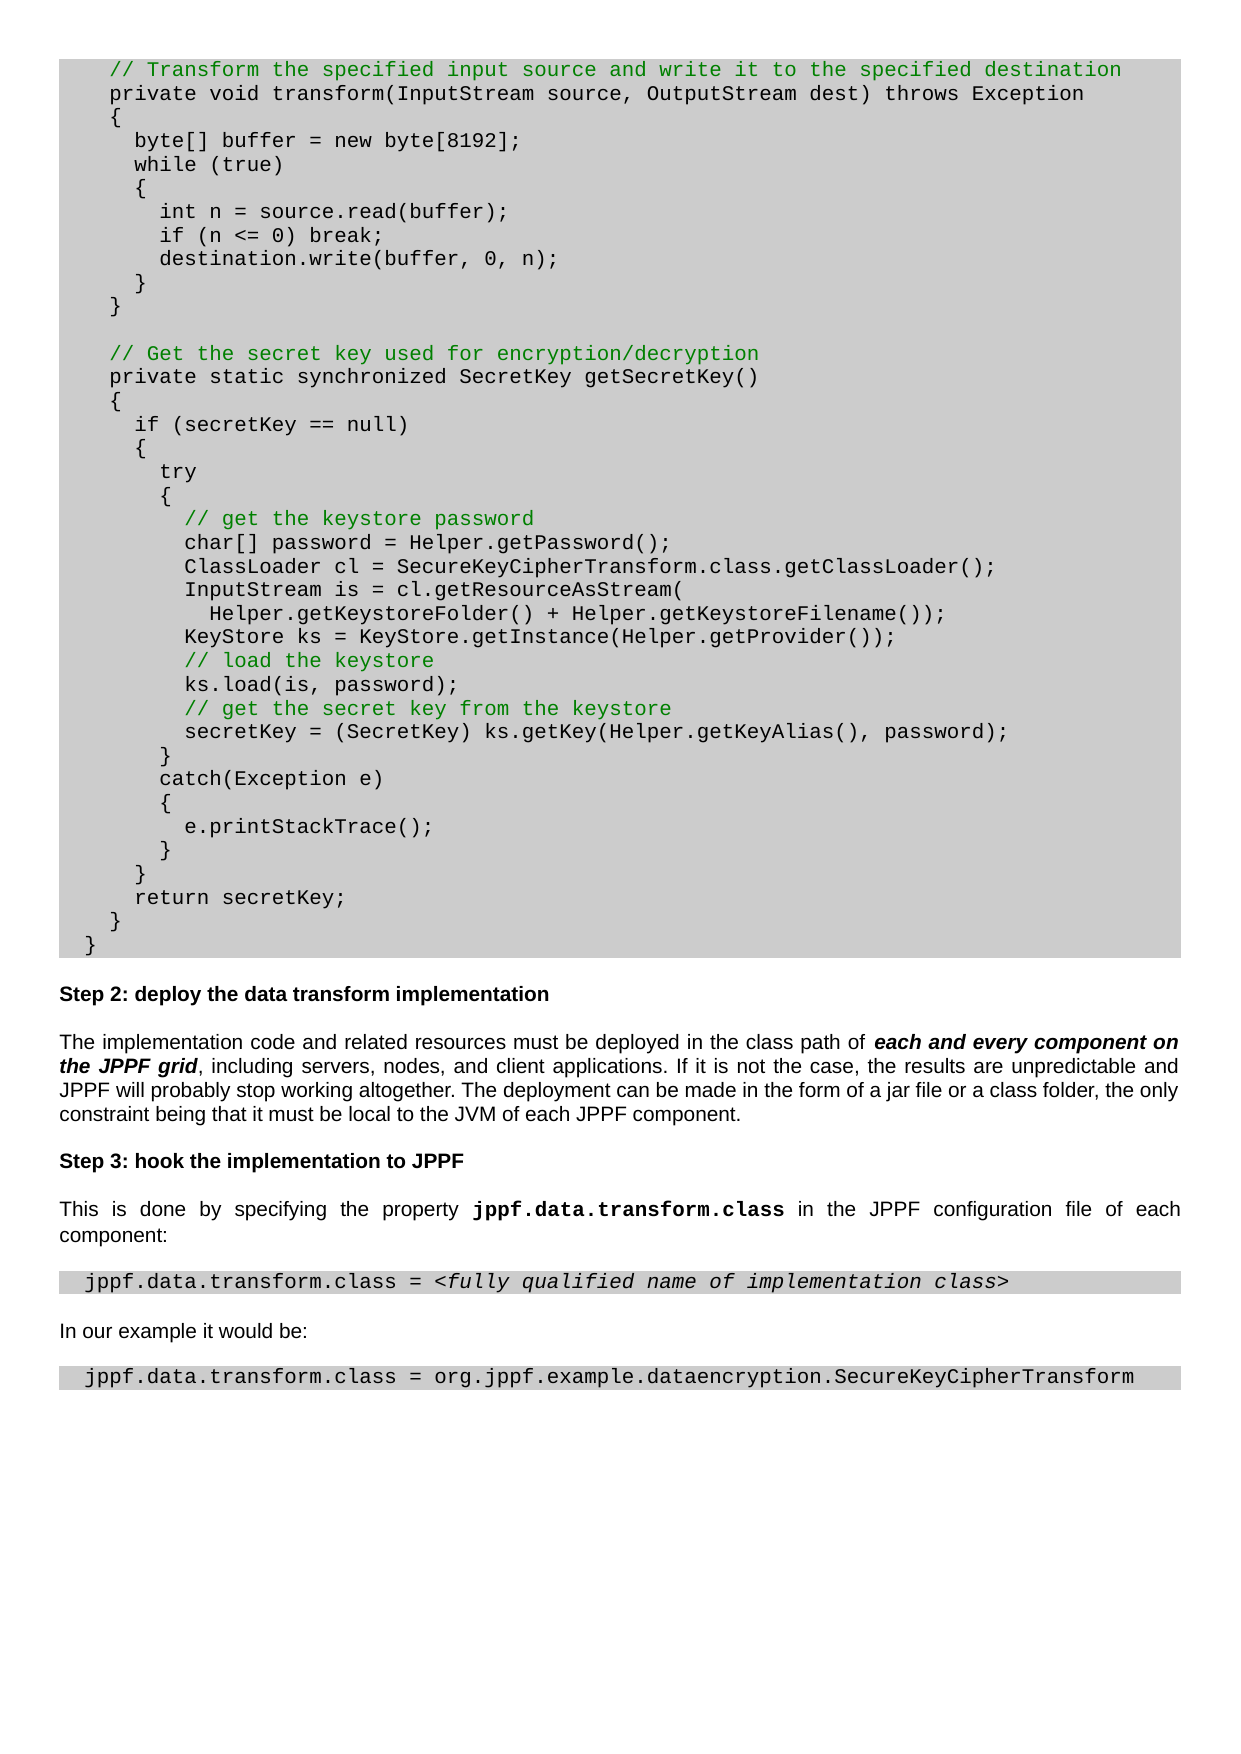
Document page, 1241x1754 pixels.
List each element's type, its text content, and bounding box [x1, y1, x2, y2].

text if (secretKey == null) [59, 414, 1181, 437]
text The implementation code and related resources must be deployed in the class path of each and every component on the JPPF grid, including servers, nodes, and client applications. If it is not the case, the results are unpredictable and JPPF will probably stop working altogether. The deployment can be made in the form of a jar file or a class folder, the only constraint being that it must be local to the JVM of each JPPF component. [59, 1029, 1181, 1125]
text { [59, 106, 1181, 130]
text { [59, 390, 1181, 414]
text e.printStackTrace(); [59, 816, 1181, 839]
text This is done by specifying the property jppf.data.transform.class in the JPPF configuration file of each component: [59, 1197, 1181, 1247]
text if (n <= 0) break; [59, 224, 1181, 248]
text { [59, 792, 1181, 816]
text { [59, 437, 1181, 461]
text try [59, 461, 1181, 485]
text destination.write(buffer, 0, n); [59, 248, 1181, 272]
text // Get the secret key used for encryption/decryption [59, 343, 1181, 366]
text { [59, 485, 1181, 508]
text } [59, 910, 1181, 934]
text while (true) [59, 154, 1181, 177]
text In our example it would be: [59, 1318, 1181, 1342]
text InputStream is = cl.getResourceAsStream( [59, 579, 1181, 603]
text // get the keystore password [59, 508, 1181, 532]
text // get the secret key from the keystore [59, 697, 1181, 721]
text catch(Exception e) [59, 768, 1181, 792]
text // Transform the specified input source and write it to the specified destination [59, 59, 1181, 83]
text ClassLoader cl = SecureKeyCipherTransform.class.getClassLoader(); [59, 556, 1181, 579]
text char[] password = Helper.getPassword(); [59, 532, 1181, 556]
text } [59, 839, 1181, 863]
text int n = source.read(buffer); [59, 201, 1181, 224]
text return secretKey; [59, 887, 1181, 910]
text byte[] buffer = new byte[8192]; [59, 130, 1181, 154]
text } [59, 863, 1181, 887]
text private static synchronized SecretKey getSecretKey() [59, 366, 1181, 390]
text private void transform(InputStream source, OutputStream dest) throws Exception [59, 83, 1181, 106]
text } [59, 272, 1181, 296]
text Helper.getKeystoreFolder() + Helper.getKeystoreFilename()); [59, 603, 1181, 627]
text { [59, 177, 1181, 201]
text } [59, 745, 1181, 768]
text } [59, 934, 1181, 958]
text Step 2: deploy the data transform implementation [59, 982, 1181, 1006]
text ks.load(is, password); [59, 674, 1181, 697]
text secretKey = (SecretKey) ks.getKey(Helper.getKeyAlias(), password); [59, 721, 1181, 745]
text KeyStore ks = KeyStore.getInstance(Helper.getProvider()); [59, 627, 1181, 650]
text } [59, 296, 1181, 319]
text Step 3: hook the implementation to JPPF [59, 1149, 1181, 1173]
text // load the keystore [59, 650, 1181, 674]
text jppf.data.transform.class = <fully qualified name of implementation class> [59, 1271, 1181, 1294]
text jppf.data.transform.class = org.jppf.example.dataencryption.SecureKeyCipherTransform [59, 1366, 1181, 1390]
